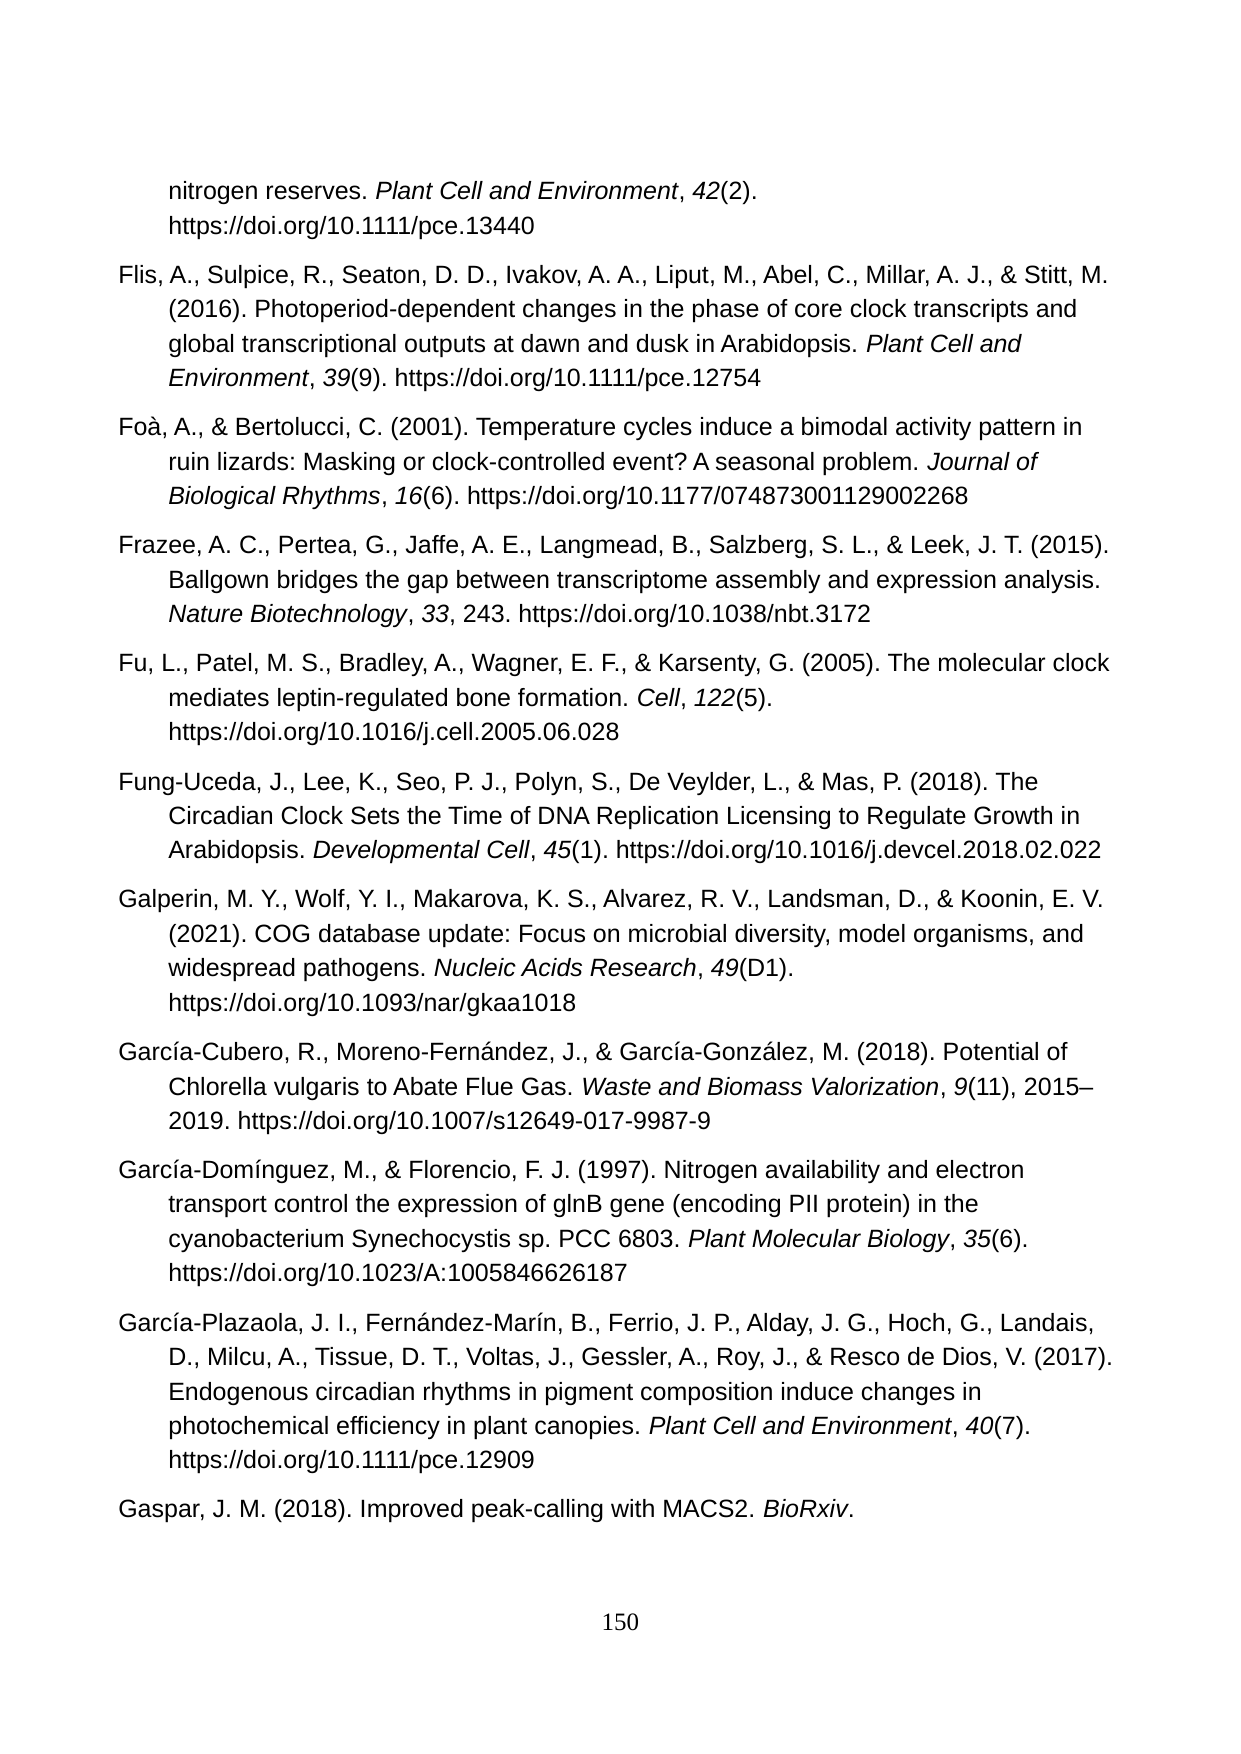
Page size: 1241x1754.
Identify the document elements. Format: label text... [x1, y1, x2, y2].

text Frazee, A. C., Pertea, G., Jaffe, A. E., Langmead, B., Salzberg, S. L., & Leek, J. T. (2015). Ballgown bridges the gap between transcriptome assembly and expression analysis. Nature Biotechnology, 33, 243. https://doi.org/10.1038/nbt.3172 [118, 530, 1122, 628]
text Flis, A., Sulpice, R., Seaton, D. D., Ivakov, A. A., Liput, M., Abel, C., Millar, A. J., & Stitt, M. (2016). Photoperiod-dependent changes in the phase of core clock transcripts and global transcriptional outputs at dawn and dusk in Arabidopsis. Plant Cell and Environment, 39(9). https://doi.org/10.1111/pce.12754 [118, 260, 1122, 392]
text Foà, A., & Bertolucci, C. (2001). Temperature cycles induce a bimodal activity pattern in ruin lizards: Masking or clock-controlled event? A seasonal problem. Journal of Biological Rhythms, 16(6). https://doi.org/10.1177/074873001129002268 [118, 412, 1122, 510]
text Gaspar, J. M. (2018). Improved peak-calling with MACS2. BioRxiv. [118, 1494, 1122, 1523]
text García-Domínguez, M., & Florencio, F. J. (1997). Nitrogen availability and electron transport control the expression of glnB gene (encoding PII protein) in the cyanobacterium Synechocystis sp. PCC 6803. Plant Molecular Biology, 35(6). https://doi.org/10.1023/A:1005846626187 [118, 1155, 1122, 1287]
text García-Plazaola, J. I., Fernández-Marín, B., Ferrio, J. P., Alday, J. G., Hoch, G., Landais, D., Milcu, A., Tissue, D. T., Voltas, J., Gessler, A., Roy, J., & Resco de Dios, V. (2017). Endogenous circadian rhythms in pigment composition induce changes in photochemical efficiency in plant canopies. Plant Cell and Environment, 40(7). https://doi.org/10.1111/pce.12909 [118, 1307, 1122, 1474]
text Fu, L., Patel, M. S., Bradley, A., Wagner, E. F., & Karsenty, G. (2005). The molecular clock mediates leptin-regulated bone formation. Cell, 122(5). https://doi.org/10.1016/j.cell.2005.06.028 [118, 648, 1122, 746]
text Fung-Uceda, J., Lee, K., Seo, P. J., Polyn, S., De Veylder, L., & Mas, P. (2018). The Circadian Clock Sets the Time of DNA Replication Licensing to Regulate Growth in Arabidopsis. Developmental Cell, 45(1). https://doi.org/10.1016/j.devcel.2018.02.022 [118, 766, 1122, 864]
text nitrogen reserves. Plant Cell and Environment, 42(2). https://doi.org/10.1111/pce.13440 [118, 176, 1122, 239]
text Galperin, M. Y., Wolf, Y. I., Makarova, K. S., Alvarez, R. V., Landsman, D., & Koonin, E. V. (2021). COG database update: Focus on microbial diversity, model organisms, and widespread pathogens. Nucleic Acids Research, 49(D1). https://doi.org/10.1093/nar/gkaa1018 [118, 884, 1122, 1017]
text García-Cubero, R., Moreno-Fernández, J., & García-González, M. (2018). Potential of Chlorella vulgaris to Abate Flue Gas. Waste and Biomass Valorization, 9(11), 2015–2019. https://doi.org/10.1007/s12649-017-9987-9 [118, 1037, 1122, 1135]
